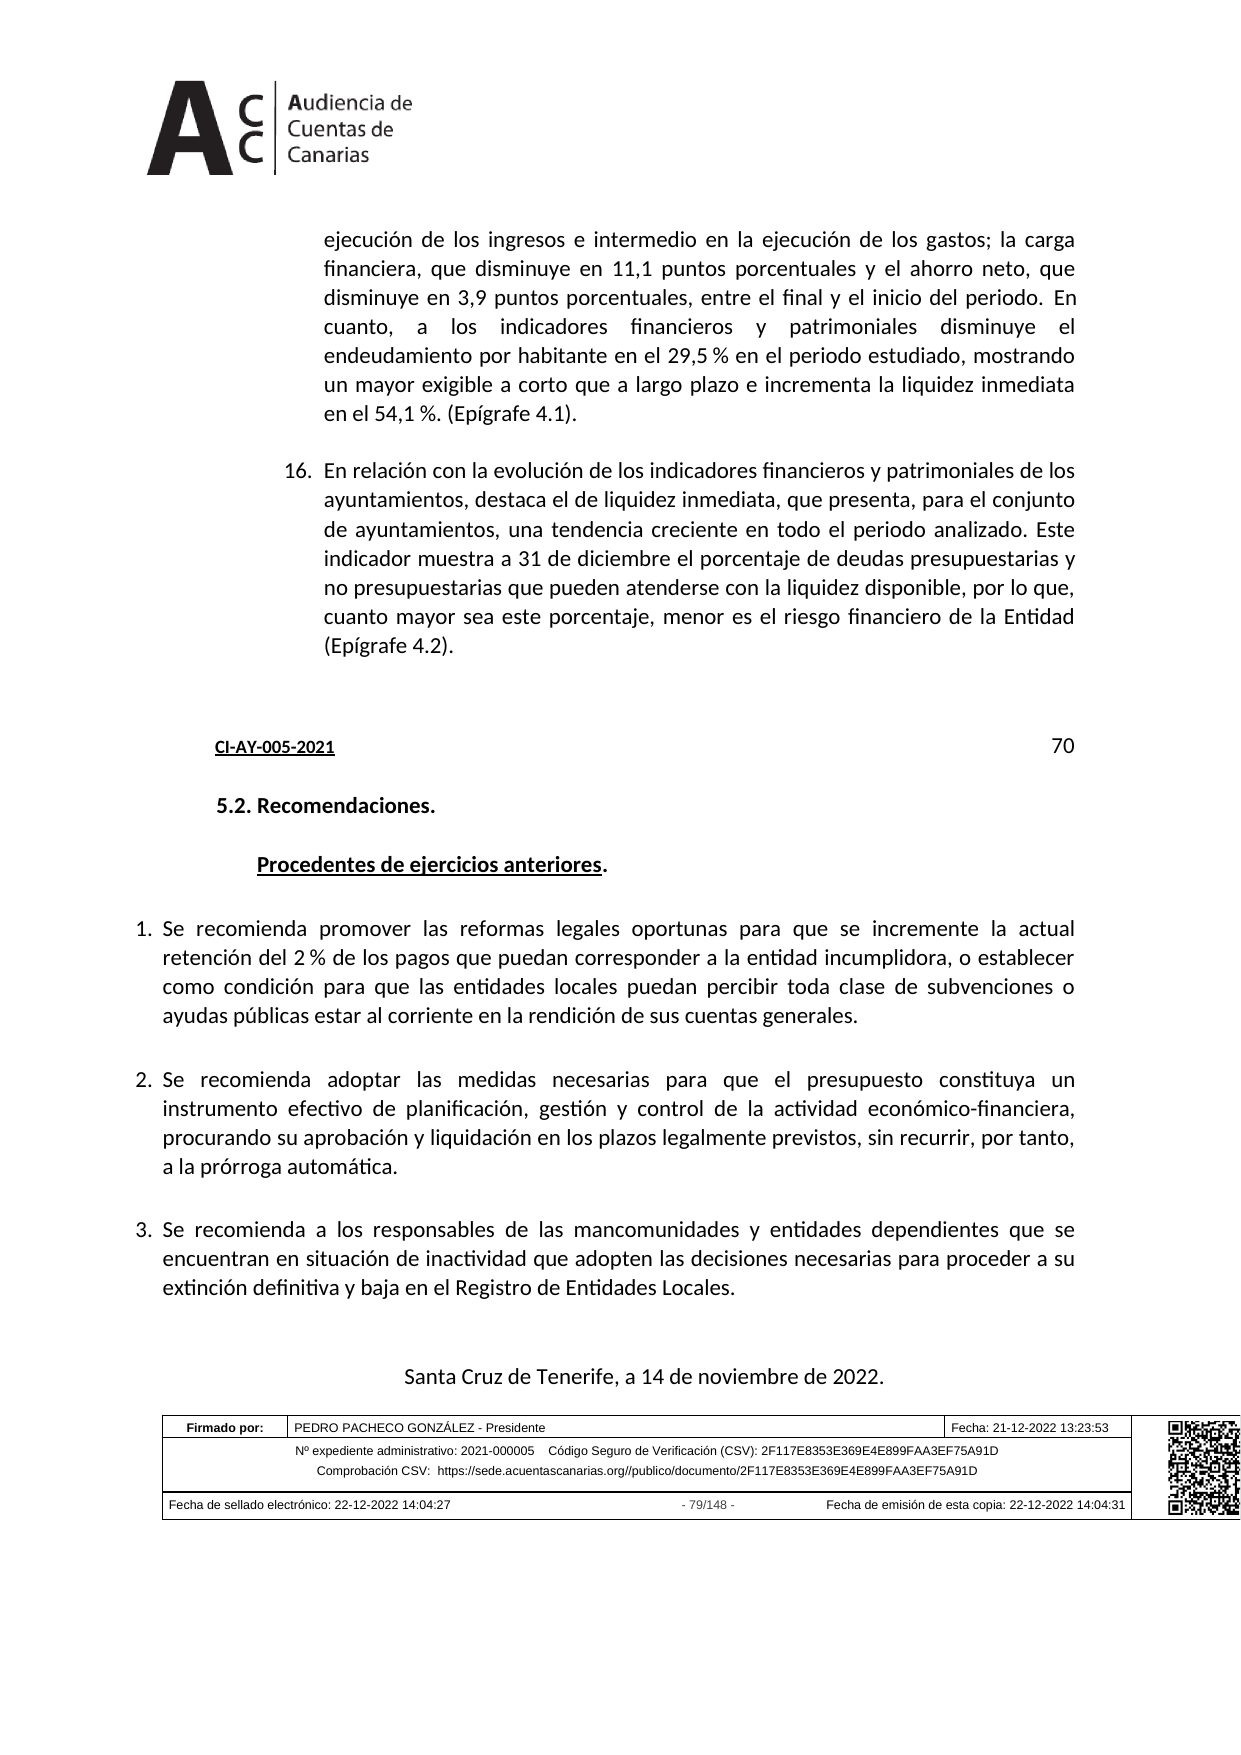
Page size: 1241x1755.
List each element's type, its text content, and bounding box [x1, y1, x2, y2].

list ejecución de los ingresos e intermedio en la ejecución de los gastos; la carga financiera, que disminuye en 11,1 puntos porcentuales y el ahorro neto, que disminuye en 3,9 puntos porcentuales, entre el final y el inicio del periodo. En cuanto, a los indicadores financieros y patrimoniales disminuye el endeudamiento por habitante en el 29,5 % en el periodo estudiado, mostrando un mayor exigible a corto que a largo plazo e incrementa la liquidez inmediata en el 54,1 %. (Epígrafe 4.1). [283, 225, 1077, 427]
list Se recomienda a los responsables de las mancomunidades y entidades dependientes que se encuentran en situación de inactividad que adopten las decisiones necesarias para proceder a su extinción definitiva y baja en el Registro de Entidades Locales. [135, 1215, 1077, 1301]
text Procedentes de ejercicios anteriores. [257, 850, 1079, 878]
list En relación con la evolución de los indicadores financieros y patrimoniales de los ayuntamientos, destaca el de liquidez inmediata, que presenta, para el conjunto de ayuntamientos, una tendencia creciente en todo el periodo analizado. Este indicador muestra a 31 de diciembre el porcentaje de deudas presupuestarias y no presupuestarias que pueden atenderse con la liquidez disponible, por lo que, cuanto mayor sea este porcentaje, menor es el riesgo financiero de la Entidad (Epígrafe 4.2). [283, 457, 1077, 659]
text Santa Cruz de Tenerife, a 14 de noviembre de 2022. [216, 1362, 1078, 1390]
list Se recomienda promover las reformas legales oportunas para que se incremente la actual retención del 2 % de los pagos que puedan corresponder a la entidad incumplidora, o establecer como condición para que las entidades locales puedan percibir toda clase de subvenciones o ayudas públicas estar al corriente en la rendición de sus cuentas generales. [135, 914, 1077, 1029]
text 5.2. Recomendaciones. [216, 791, 1077, 819]
list Se recomienda adoptar las medidas necesarias para que el presupuesto constituya un instrumento efectivo de planificación, gestión y control de la actividad económico-financiera, procurando su aprobación y liquidación en los plazos legalmente previstos, sin recurrir, por tanto, a la prórroga automática. [135, 1065, 1077, 1180]
subtitle CI-AY-005-2021 70 [162, 731, 1079, 759]
